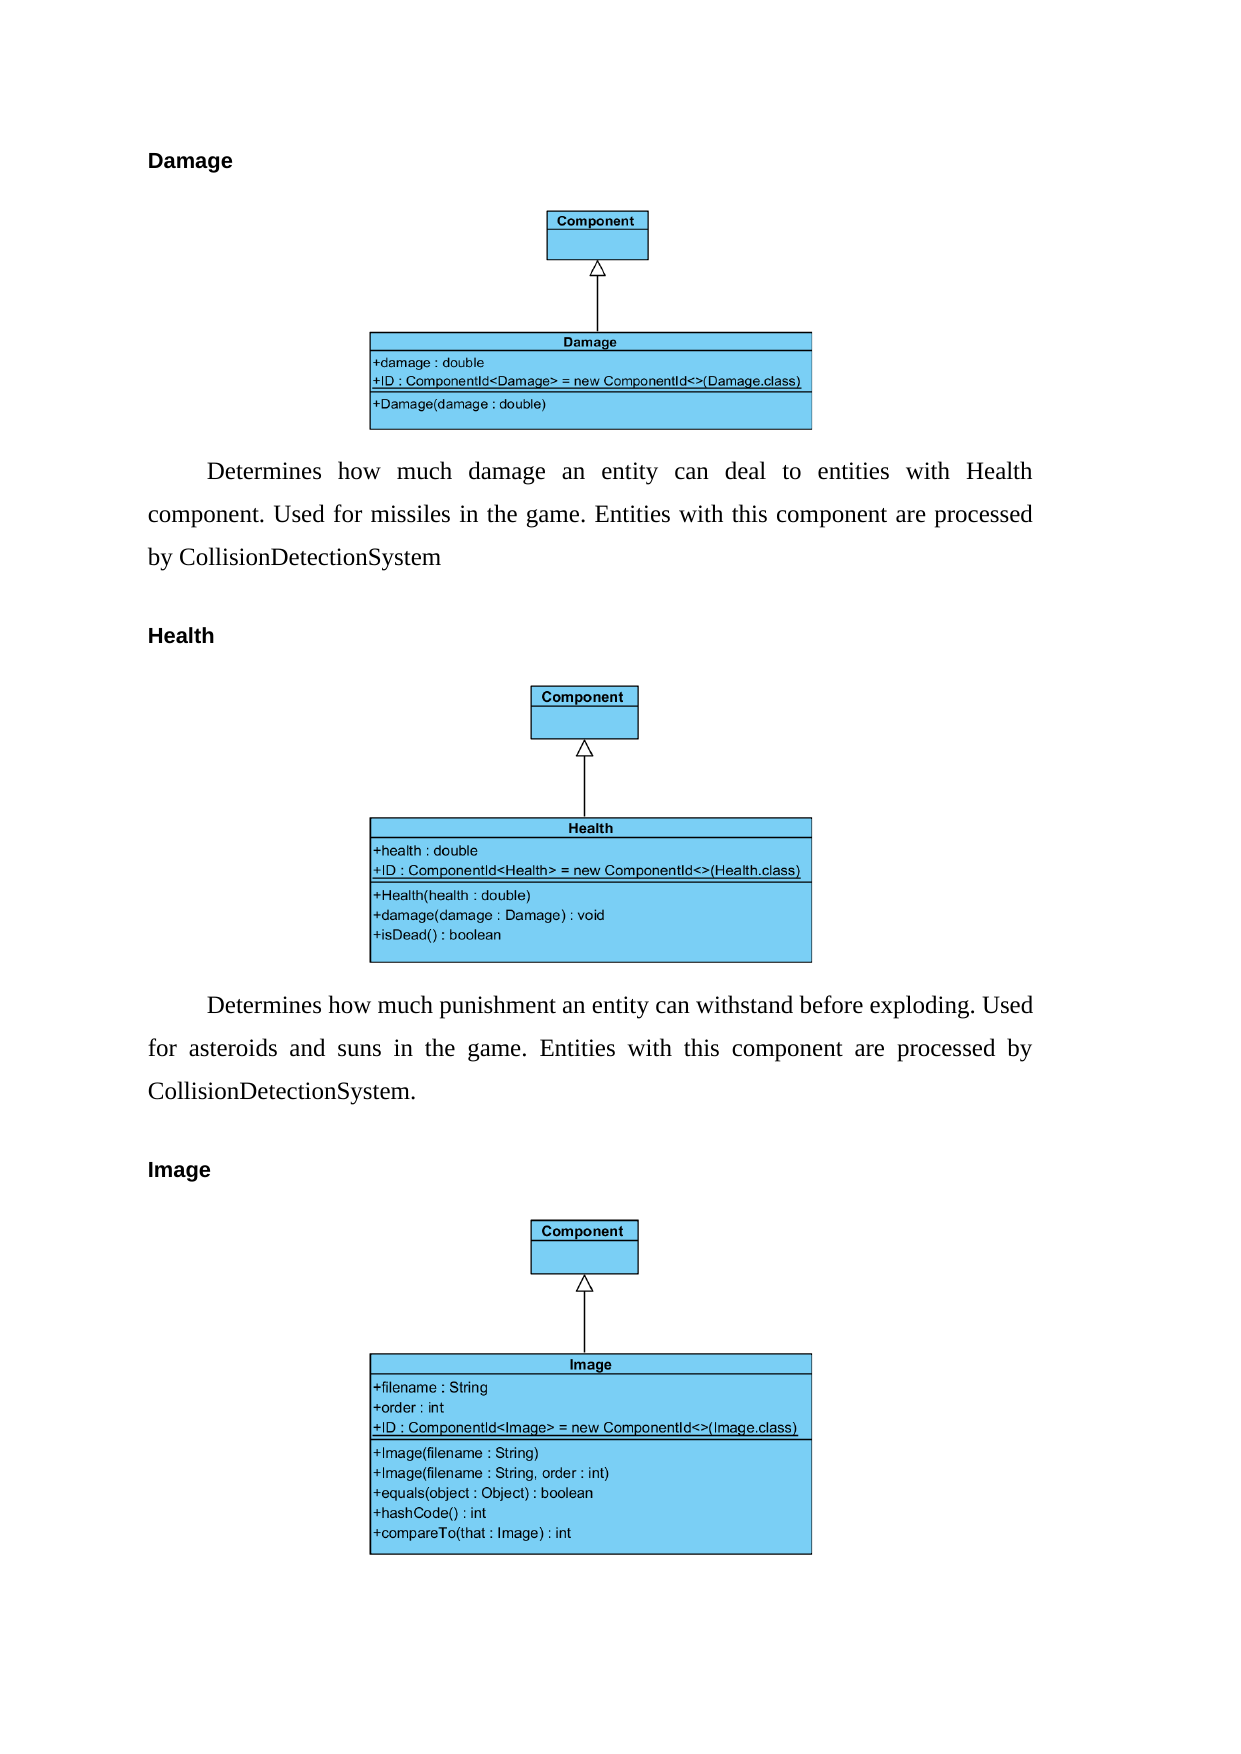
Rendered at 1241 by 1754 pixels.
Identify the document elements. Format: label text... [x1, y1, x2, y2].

picture [369, 685, 813, 963]
picture [369, 210, 813, 430]
subtitle Image [148, 1157, 1033, 1182]
text Determines how much damage an entity can deal to entities with Health component. Used for missiles in the game. Entities with this component are processed by CollisionDetectionSystem [148, 456, 1033, 571]
picture [369, 1219, 813, 1555]
text Determines how much punishment an entity can withstand before exploding. Used for asteroids and suns in the game. Entities with this component are processed by CollisionDetectionSystem. [148, 990, 1033, 1105]
subtitle Health [148, 623, 1033, 648]
subtitle Damage [148, 148, 1033, 173]
